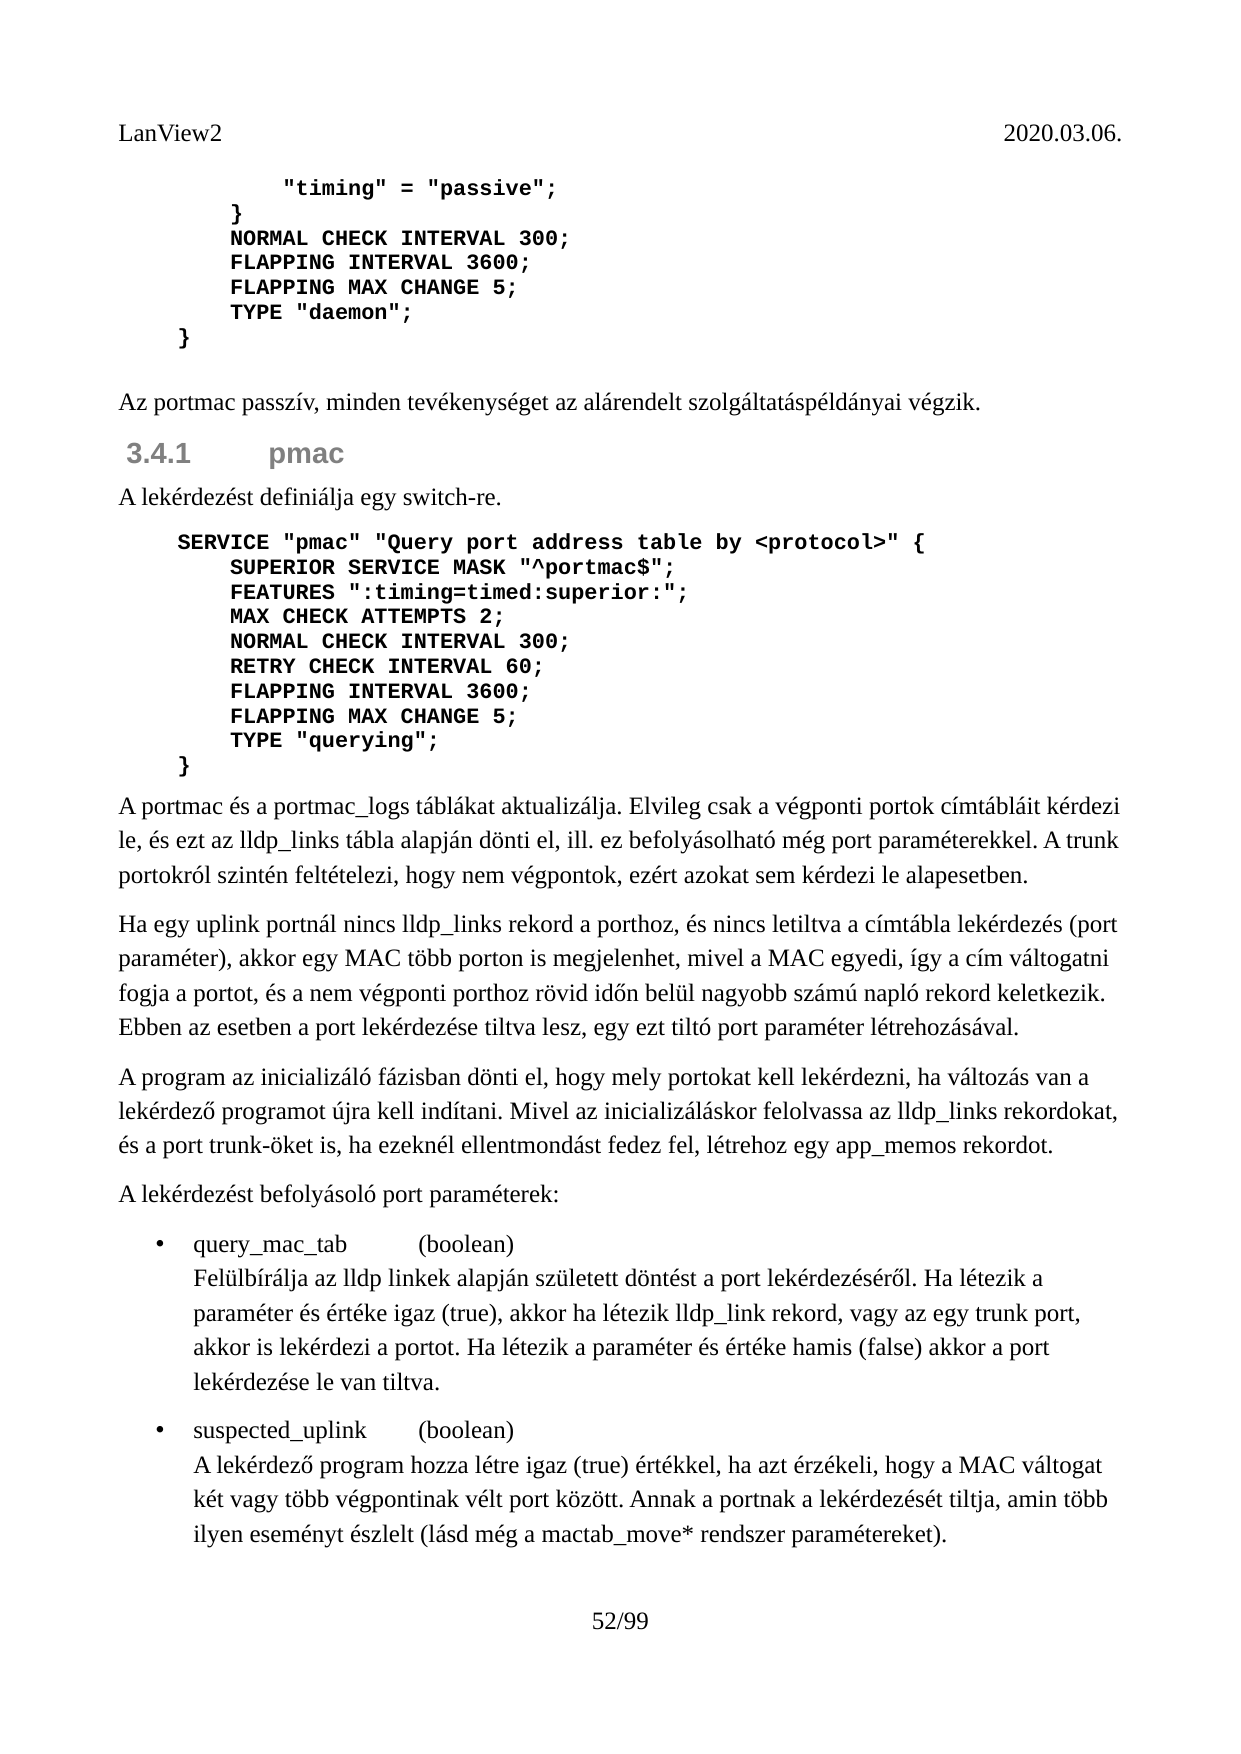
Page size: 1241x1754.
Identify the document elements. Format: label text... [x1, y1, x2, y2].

text Az portmac passzív, minden tevékenységet az alárendelt szolgáltatáspéldányai végzik. [118, 387, 1122, 416]
list query_mac_tab (boolean) Felülbírálja az lldp linkek alapján született döntést a port lekérdezéséről. Ha létezik a paraméter és értéke igaz (true), akkor ha létezik lldp_link rekord, vagy az egy trunk port, akkor is lekérdezi a portot. Ha létezik a paraméter és értéke hamis (false) akkor a port lekérdezése le van tiltva. [156, 1229, 1122, 1395]
list suspected_uplink (boolean) A lekérdező program hozza létre igaz (true) értékkel, ha azt érzékeli, hogy a MAC váltogat két vagy több végpontinak vélt port között. Annak a portnak a lekérdezését tiltja, amin több ilyen eseményt észlelt (lásd még a mactab_move* rendszer paramétereket). [156, 1416, 1122, 1548]
text "timing" = "passive"; } NORMAL CHECK INTERVAL 300; FLAPPING INTERVAL 3600; FLAPPING MAX CHANGE 5; TYPE "daemon"; } [177, 177, 1122, 351]
text Ha egy uplink portnál nincs lldp_links rekord a porthoz, és nincs letiltva a címtábla lekérdezés (port paraméter), akkor egy MAC több porton is megjelenhet, mivel a MAC egyedi, így a cím váltogatni fogja a portot, és a nem végponti porthoz rövid időn belül nagyobb számú napló rekord keletkezik. Ebben az esetben a port lekérdezése tiltva lesz, egy ezt tiltó port paraméter létrehozásával. [118, 909, 1122, 1041]
subtitle pmac [118, 436, 1122, 470]
text SERVICE "pmac" "Query port address table by <protocol>" { SUPERIOR SERVICE MASK "^portmac$"; FEATURES ":timing=timed:superior:"; MAX CHECK ATTEMPTS 2; NORMAL CHECK INTERVAL 300; RETRY CHECK INTERVAL 60; FLAPPING INTERVAL 3600; FLAPPING MAX CHANGE 5; TYPE "querying"; } [177, 531, 1122, 779]
text A lekérdezést befolyásoló port paraméterek: [118, 1179, 1122, 1208]
text A program az inicializáló fázisban dönti el, hogy mely portokat kell lekérdezni, ha változás van a lekérdező programot újra kell indítani. Mivel az inicializáláskor felolvassa az lldp_links rekordokat, és a port trunk-öket is, ha ezeknél ellentmondást fedez fel, létrehoz egy app_memos rekordot. [118, 1062, 1122, 1159]
text A lekérdezést definiálja egy switch-re. [118, 482, 1122, 511]
text A portmac és a portmac_logs táblákat aktualizálja. Elvileg csak a végponti portok címtábláit kérdezi le, és ezt az lldp_links tábla alapján dönti el, ill. ez befolyásolható még port paraméterekkel. A trunk portokról szintén feltételezi, hogy nem végpontok, ezért azokat sem kérdezi le alapesetben. [118, 791, 1122, 889]
